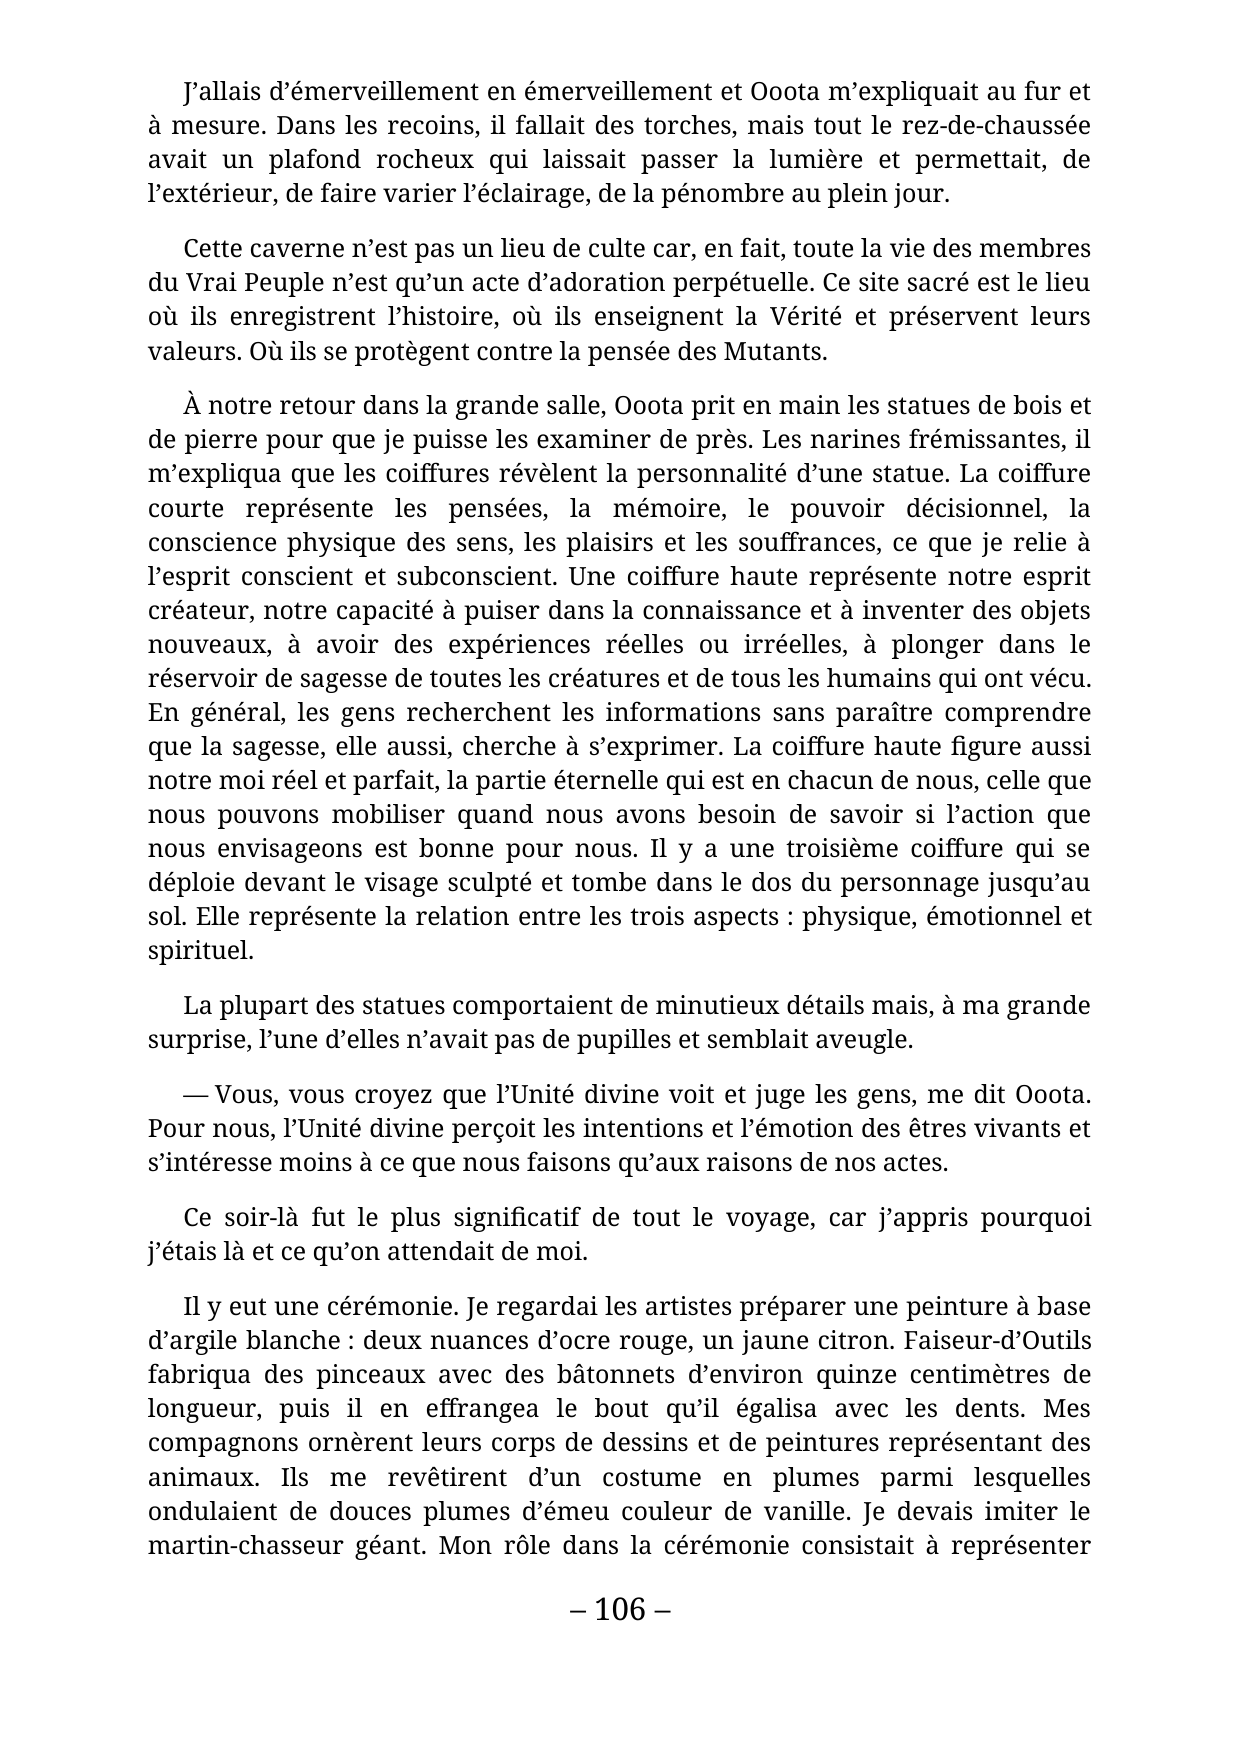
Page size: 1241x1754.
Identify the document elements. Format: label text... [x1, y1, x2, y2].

text La plupart des statues comportaient de minutieux détails mais, à ma grande surprise, l’une d’elles n’avait pas de pupilles et semblait aveugle. [148, 988, 1092, 1056]
text Ce soir-là fut le plus significatif de tout le voyage, car j’appris pourquoi j’étais là et ce qu’on attendait de moi. [148, 1200, 1092, 1268]
text J’allais d’émerveillement en émerveillement et Ooota m’expliquait au fur et à mesure. Dans les recoins, il fallait des torches, mais tout le rez-de-chaussée avait un plafond rocheux qui laissait passer la lumière et permettait, de l’extérieur, de faire varier l’éclairage, de la pénombre au plein jour. [148, 74, 1092, 210]
text Cette caverne n’est pas un lieu de culte car, en fait, toute la vie des membres du Vrai Peuple n’est qu’un acte d’adoration perpétuelle. Ce site sacré est le lieu où ils enregistrent l’histoire, où ils enseignent la Vérité et préservent leurs valeurs. Où ils se protègent contre la pensée des Mutants. [148, 231, 1092, 367]
text — Vous, vous croyez que l’Unité divine voit et juge les gens, me dit Ooota. Pour nous, l’Unité divine perçoit les intentions et l’émotion des êtres vivants et s’intéresse moins à ce que nous faisons qu’aux raisons de nos actes. [148, 1077, 1092, 1179]
text Il y eut une cérémonie. Je regardai les artistes préparer une peinture à base d’argile blanche : deux nuances d’ocre rouge, un jaune citron. Faiseur-d’Outils fabriqua des pinceaux avec des bâtonnets d’environ quinze centimètres de longueur, puis il en effrangea le bout qu’il égalisa avec les dents. Mes compagnons ornèrent leurs corps de dessins et de peintures représentant des animaux. Ils me revêtirent d’un costume en plumes parmi lesquelles ondulaient de douces plumes d’émeu couleur de vanille. Je devais imiter le martin-chasseur géant. Mon rôle dans la cérémonie consistait à représenter [148, 1289, 1092, 1561]
text À notre retour dans la grande salle, Ooota prit en main les statues de bois et de pierre pour que je puisse les examiner de près. Les narines frémissantes, il m’expliqua que les coiffures révèlent la personnalité d’une statue. La coiffure courte représente les pensées, la mémoire, le pouvoir décisionnel, la conscience physique des sens, les plaisirs et les souffrances, ce que je relie à l’esprit conscient et subconscient. Une coiffure haute représente notre esprit créateur, notre capacité à puiser dans la connaissance et à inventer des objets nouveaux, à avoir des expériences réelles ou irréelles, à plonger dans le réservoir de sagesse de toutes les créatures et de tous les humains qui ont vécu. En général, les gens recherchent les informations sans paraître comprendre que la sagesse, elle aussi, cherche à s’exprimer. La coiffure haute figure aussi notre moi réel et parfait, la partie éternelle qui est en chacun de nous, celle que nous pouvons mobiliser quand nous avons besoin de savoir si l’action que nous envisageons est bonne pour nous. Il y a une troisième coiffure qui se déploie devant le visage sculpté et tombe dans le dos du personnage jusqu’au sol. Elle représente la relation entre les trois aspects : physique, émotionnel et spirituel. [148, 388, 1092, 967]
